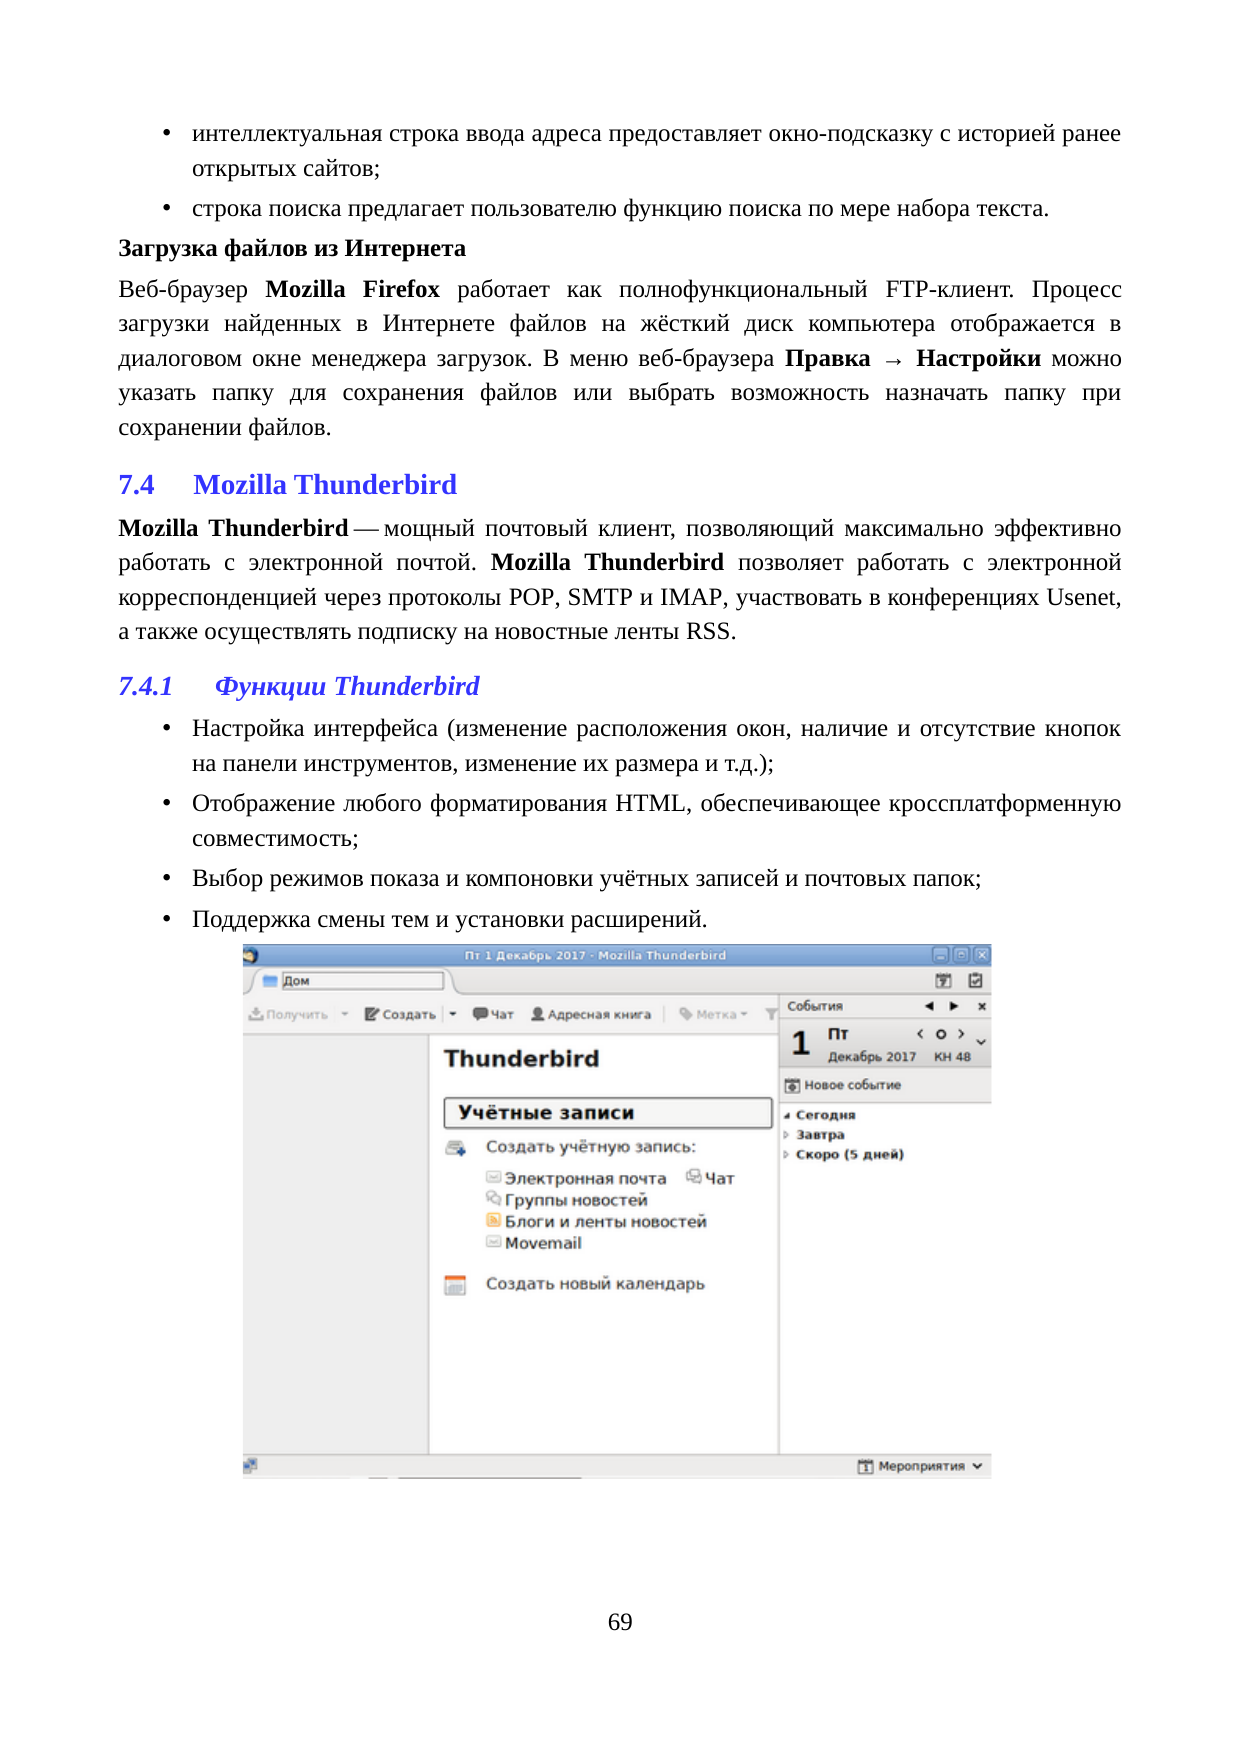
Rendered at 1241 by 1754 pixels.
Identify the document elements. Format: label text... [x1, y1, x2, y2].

list Выбор режимов показа и компоновки учётных записей и почтовых папок; [162, 863, 1122, 892]
subtitle Функции Thunderbird [118, 669, 1122, 701]
list Отображение любого форматирования HTML, обеспечивающее кроссплатформенную совместимость; [162, 788, 1122, 852]
text Mozilla Thunderbird — мощный почтовый клиент, позволяющий максимально эффективно работать с электронной почтой. Mozilla Thunderbird позволяет работать с электронной корреспонденцией через протоколы POP, SMTP и IMAP, участвовать в конференциях Usenet, а также осуществлять подписку на новостные ленты RSS. [118, 513, 1122, 645]
subtitle Mozilla Thunderbird [118, 467, 1122, 500]
list строка поиска предлагает пользователю функцию поиска по мере набора текста. [162, 193, 1122, 222]
list Настройка интерфейса (изменение расположения окон, наличие и отсутствие кнопок на панели инструментов, изменение их размера и т.д.); [162, 713, 1122, 777]
text Загрузка файлов из Интернета [118, 233, 1122, 262]
list интеллектуальная строка ввода адреса предоставляет окно-подсказку с историей ранее открытых сайтов; [162, 118, 1122, 181]
picture [242, 944, 998, 1479]
text Веб-браузер Mozilla Firefox работает как полнофункциональный FTP-клиент. Процесс загрузки найденных в Интернете файлов на жёсткий диск компьютера отображается в диалоговом окне менеджера загрузок. В меню веб-браузера Правка → Настройки можно указать папку для сохранения файлов или выбрать возможность назначать папку при сохранении файлов. [118, 274, 1122, 441]
list Поддержка смены тем и установки расширений. [162, 904, 1122, 932]
